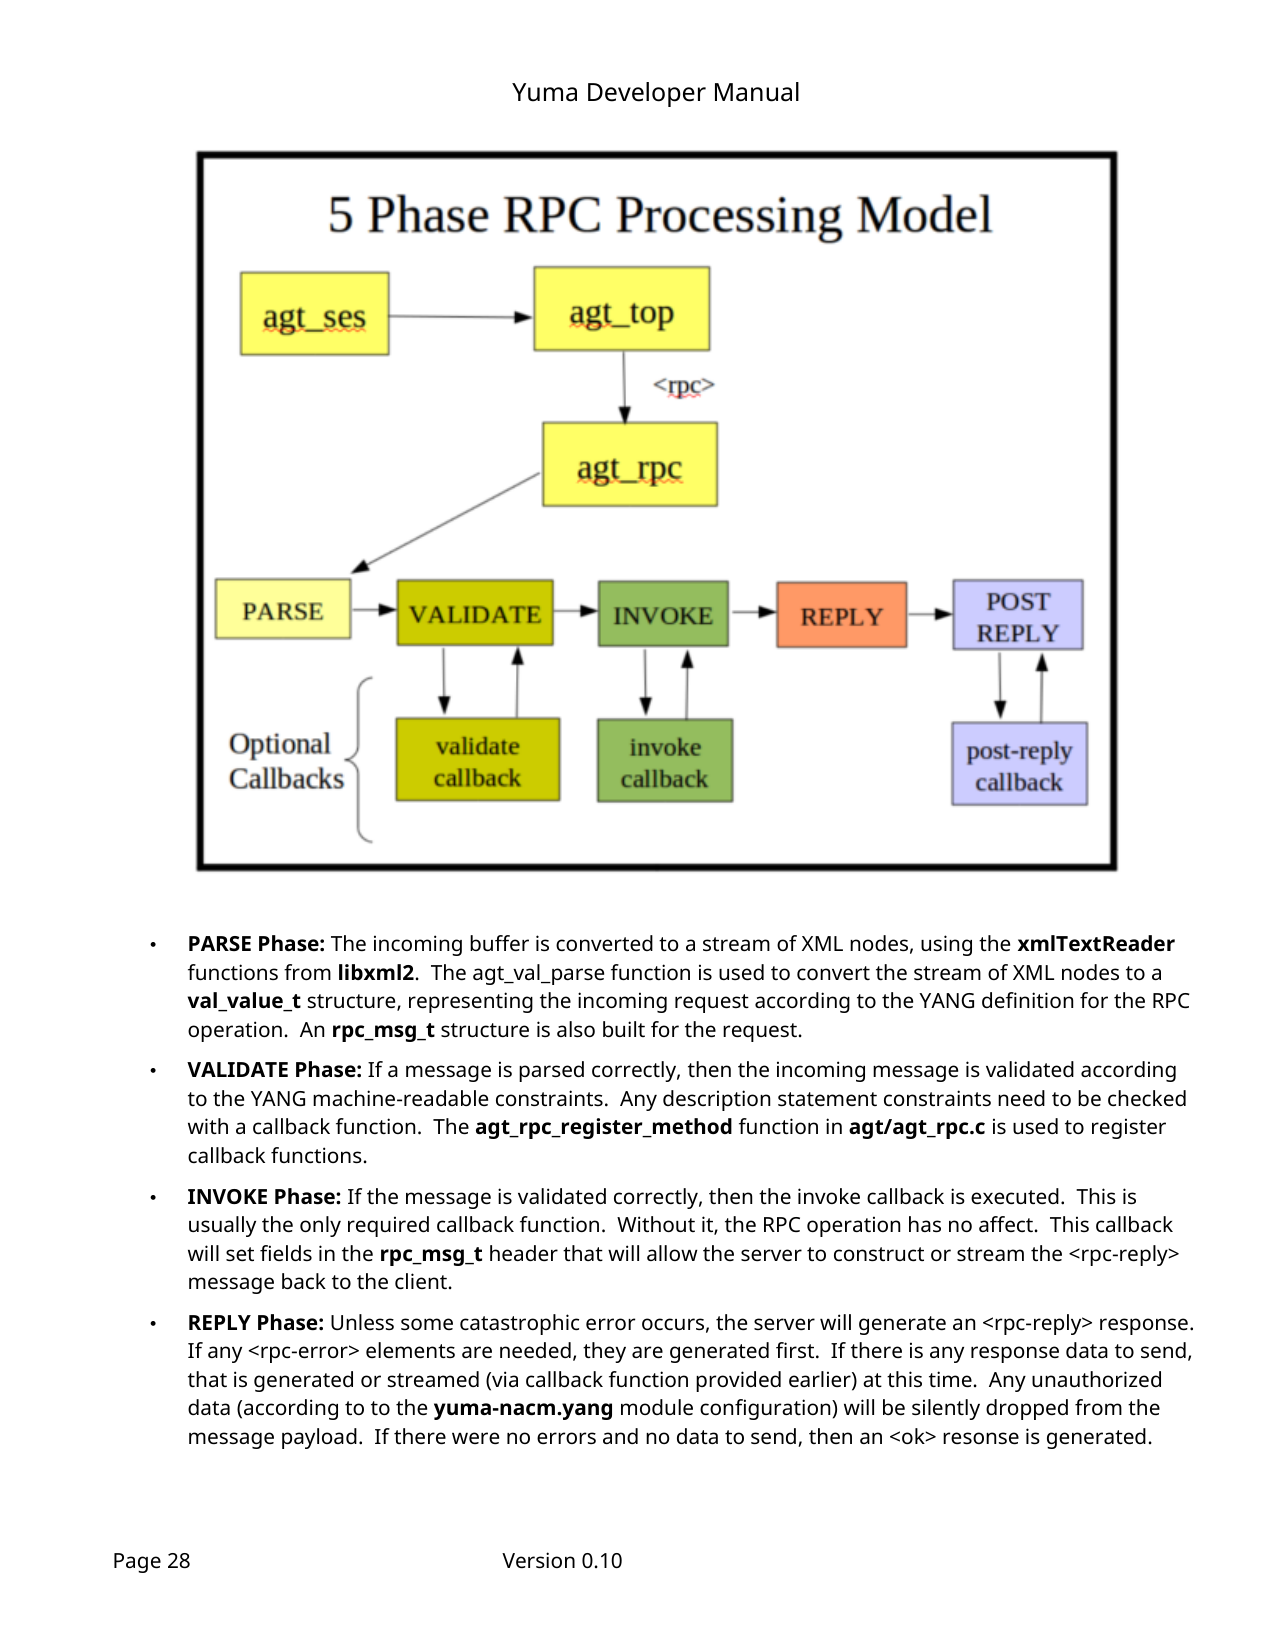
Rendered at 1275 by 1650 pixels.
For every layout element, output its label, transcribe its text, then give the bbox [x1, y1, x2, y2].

list INVOKE Phase: If the message is validated correctly, then the invoke callback is executed. This is usually the only required callback function. Without it, the RPC operation has no affect. This callback will set fields in the rpc_msg_t header that will allow the server to construct or stream the <rpc-reply> message back to the client. [150, 1182, 1200, 1296]
list PARSE Phase: The incoming buffer is converted to a stream of XML nodes, using the xmlTextReader functions from libxml2. The agt_val_parse function is used to convert the stream of XML nodes to a val_value_t structure, representing the incoming request according to the YANG definition for the RPC operation. An rpc_msg_t structure is also built for the request. [150, 929, 1200, 1043]
picture [171, 138, 1142, 889]
list REPLY Phase: Unless some catastrophic error occurs, the server will generate an <rpc-reply> response. If any <rpc-error> elements are needed, they are generated first. If there is any response data to send, that is generated or streamed (via callback function provided earlier) at this time. Any unauthorized data (according to to the yuma-nacm.yang module configuration) will be silently dropped from the message payload. If there were no errors and no data to send, then an <ok> resonse is generated. [150, 1308, 1200, 1450]
list VALIDATE Phase: If a message is parsed correctly, then the incoming message is validated according to the YANG machine-readable constraints. Any description statement constraints need to be checked with a callback function. The agt_rpc_register_method function in agt/agt_rpc.c is used to register callback functions. [150, 1056, 1200, 1169]
